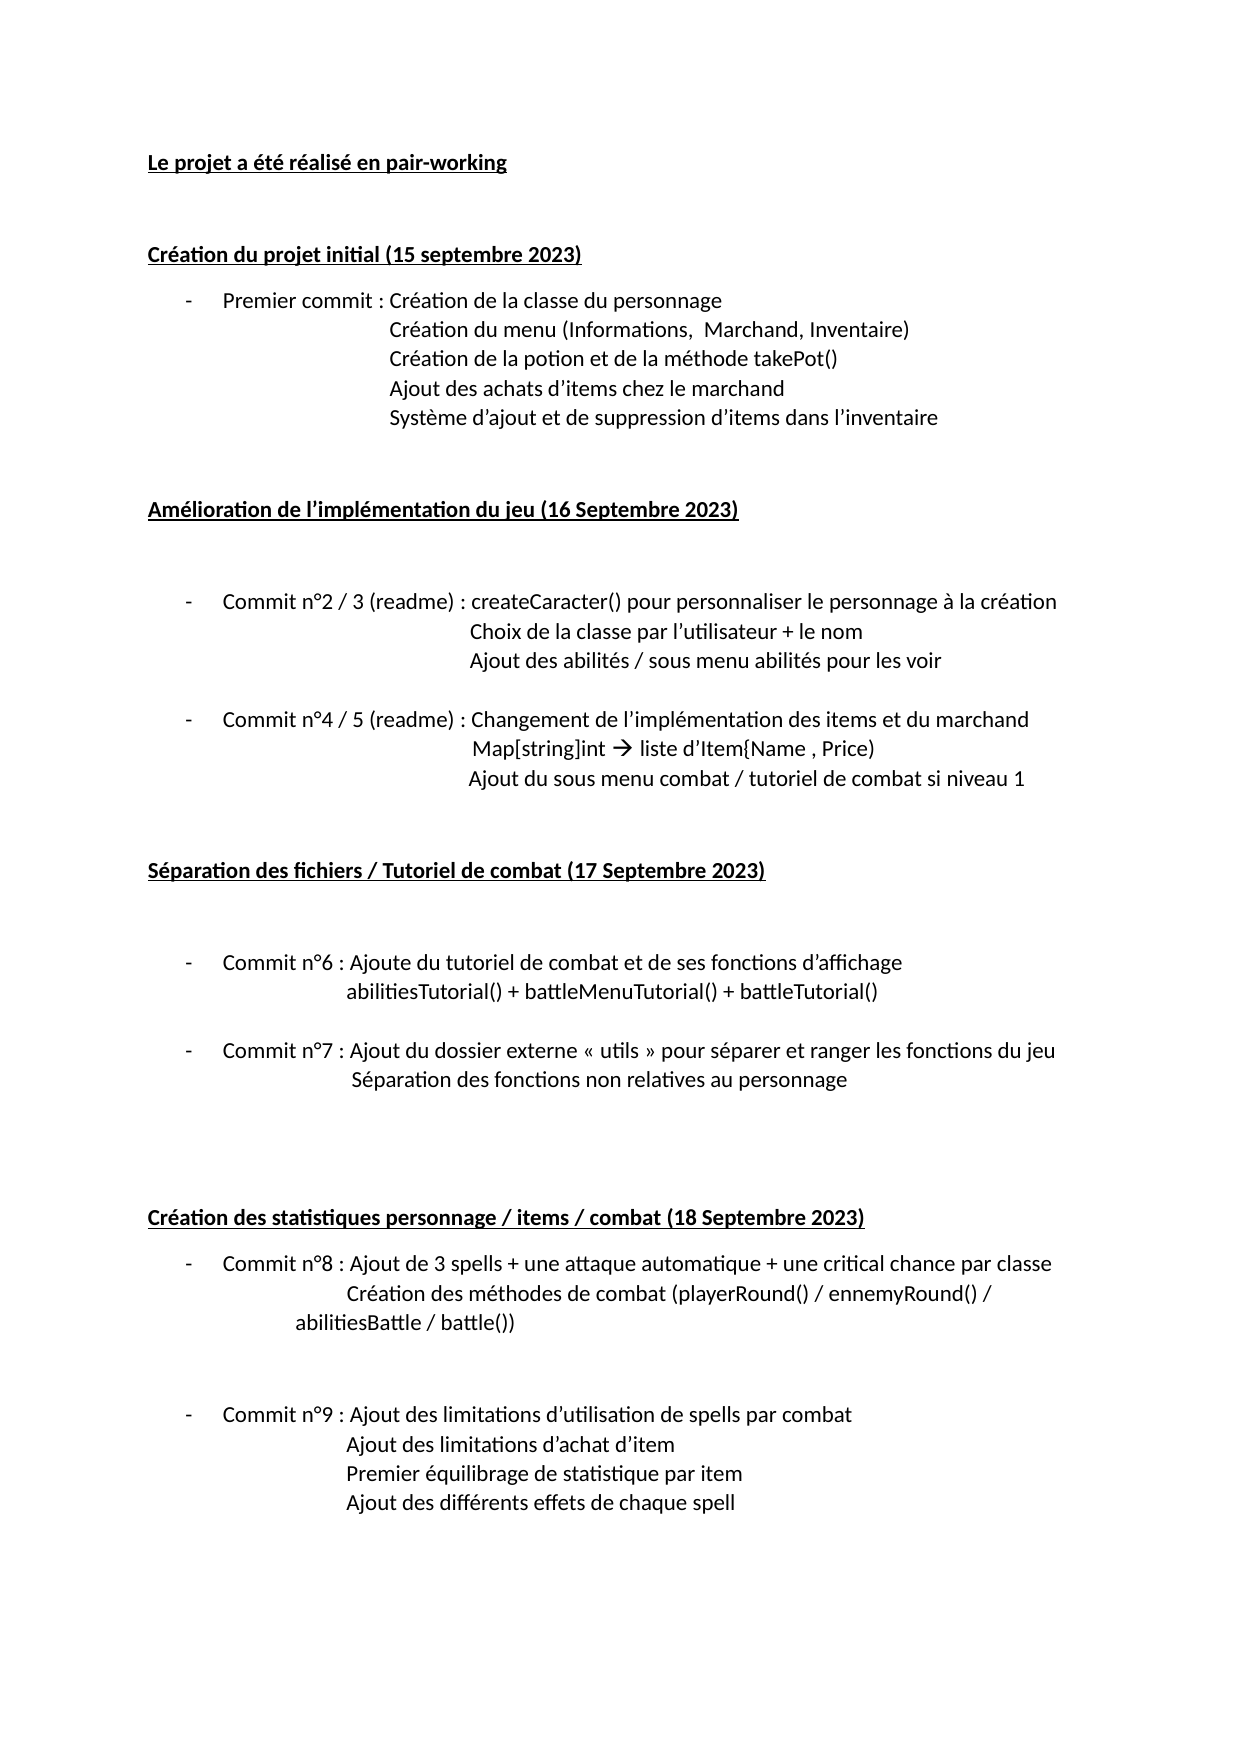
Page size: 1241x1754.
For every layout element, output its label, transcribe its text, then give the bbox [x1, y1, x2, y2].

list Création du menu (Informations, Marchand, Inventaire) [369, 315, 1093, 343]
list Ajout des achats d’items chez le marchand [369, 374, 1093, 402]
list Ajout des différents effets de chaque spell [223, 1488, 1093, 1516]
text Séparation des fichiers / Tutoriel de combat (17 Septembre 2023) [148, 856, 1093, 884]
list Map[string]int  liste d’Item{Name , Price) [369, 734, 1093, 762]
list Commit n°9 : Ajout des limitations d’utilisation de spells par combat [185, 1400, 1093, 1428]
list Système d’ajout et de suppression d’items dans l’inventaire [369, 403, 1093, 431]
list Commit n°7 : Ajout du dossier externe « utils » pour séparer et ranger les fonctions du jeu [185, 1036, 1093, 1064]
list Commit n°6 : Ajoute du tutoriel de combat et de ses fonctions d’affichage [185, 948, 1093, 976]
list Commit n°4 / 5 (readme) : Changement de l’implémentation des items et du marchand [185, 705, 1093, 733]
text Amélioration de l’implémentation du jeu (16 Septembre 2023) [148, 495, 1093, 523]
text Création des statistiques personnage / items / combat (18 Septembre 2023) [148, 1203, 1093, 1231]
text Création du projet initial (15 septembre 2023) [148, 240, 1093, 268]
list Ajout des limitations d’achat d’item [223, 1430, 1093, 1458]
list Choix de la classe par l’utilisateur + le nom [223, 617, 1093, 645]
list Séparation des fonctions non relatives au personnage [223, 1065, 1093, 1093]
list Commit n°2 / 3 (readme) : createCaracter() pour personnaliser le personnage à la création [185, 587, 1093, 615]
list Ajout des abilités / sous menu abilités pour les voir [223, 646, 1093, 674]
text Le projet a été réalisé en pair-working [148, 148, 1093, 176]
list abilitiesTutorial() + battleMenuTutorial() + battleTutorial() [223, 977, 1093, 1005]
list Création de la potion et de la méthode takePot() [369, 344, 1093, 372]
list Premier commit : Création de la classe du personnage [185, 286, 1093, 314]
list Ajout du sous menu combat / tutoriel de combat si niveau 1 [369, 764, 1093, 792]
list Commit n°8 : Ajout de 3 spells + une attaque automatique + une critical chance par classe [185, 1249, 1093, 1277]
list Premier équilibrage de statistique par item [223, 1459, 1093, 1487]
list Création des méthodes de combat (playerRound() / ennemyRound() / abilitiesBattle / battle()) [295, 1279, 1093, 1336]
